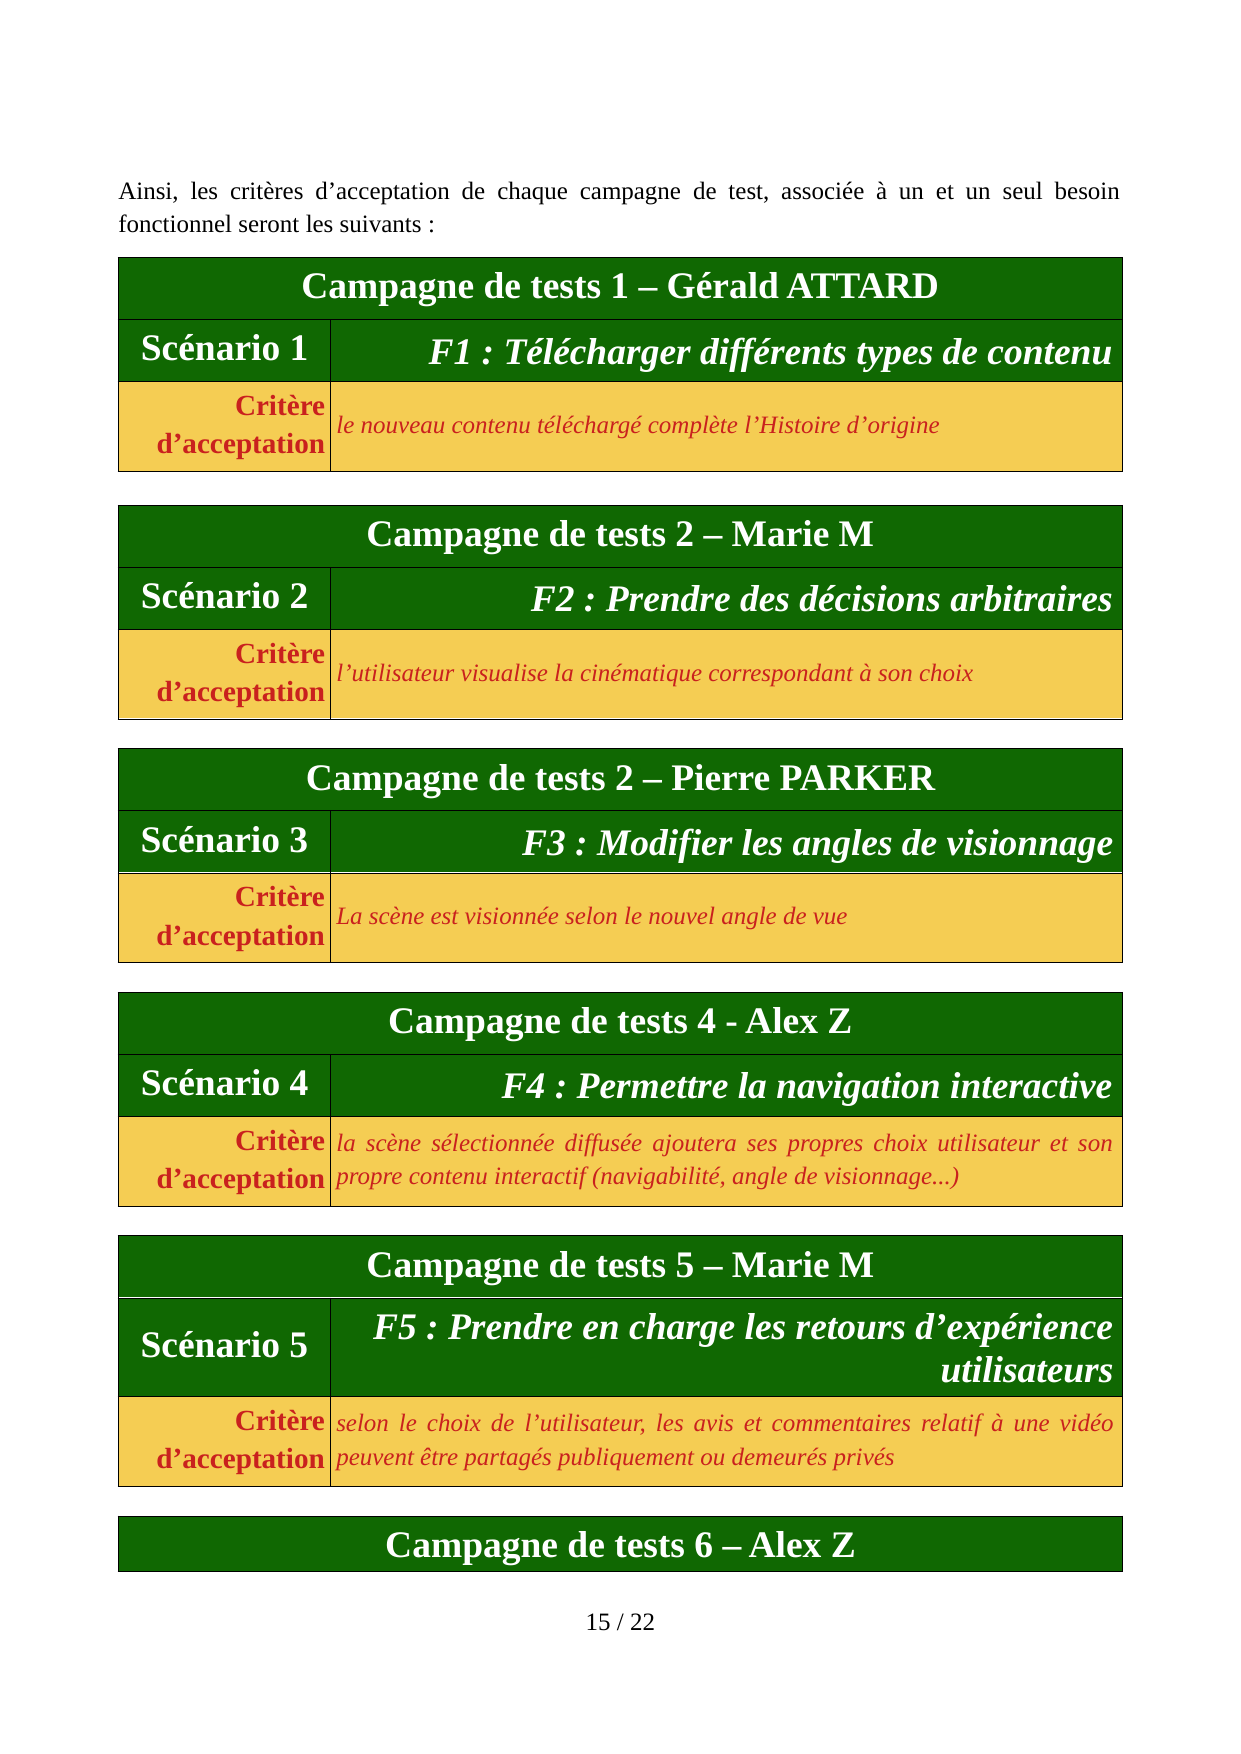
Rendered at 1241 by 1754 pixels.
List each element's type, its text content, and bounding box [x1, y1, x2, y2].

table_cell la scène sélectionnée diffusée ajoutera ses propres choix utilisateur et son propre contenu interactif (navigabilité, angle de visionnage...) [331, 1117, 1122, 1206]
text Ainsi, les critères d’acceptation de chaque campagne de test, associée à un et un seul besoin fonctionnel seront les suivants : [118, 176, 1122, 238]
table_cell Critère d’acceptation [119, 1117, 330, 1206]
table_header Campagne de tests 6 – Alex Z [119, 1517, 1122, 1571]
table_cell Scénario 4 [119, 1055, 330, 1116]
table_header Campagne de tests 5 – Marie M [119, 1236, 1122, 1297]
table_cell F5 : Prendre en charge les retours d’expérience utilisateurs [331, 1299, 1122, 1396]
table_header Campagne de tests 2 – Pierre PARKER [119, 749, 1122, 810]
table_header Campagne de tests 2 – Marie M [119, 506, 1122, 567]
table_cell Critère d’acceptation [119, 1397, 330, 1486]
table_cell F2 : Prendre des décisions arbitraires [331, 568, 1122, 629]
table_cell La scène est visionnée selon le nouvel angle de vue [331, 874, 1122, 962]
table_cell Scénario 2 [119, 568, 330, 629]
table_cell selon le choix de l’utilisateur, les avis et commentaires relatif à une vidéo peuvent être partagés publiquement ou demeurés privés [331, 1397, 1122, 1486]
table_cell F3 : Modifier les angles de visionnage [331, 811, 1122, 872]
table_header Campagne de tests 1 – Gérald ATTARD [119, 258, 1122, 319]
table_cell le nouveau contenu téléchargé complète l’Histoire d’origine [331, 382, 1122, 471]
table_cell Scénario 5 [119, 1299, 330, 1396]
table_header Campagne de tests 4 - Alex Z [119, 993, 1122, 1054]
table_cell Critère d’acceptation [119, 630, 330, 718]
table_cell Critère d’acceptation [119, 382, 330, 471]
table_cell Scénario 3 [119, 811, 330, 872]
table_cell F4 : Permettre la navigation interactive [331, 1055, 1122, 1116]
table_cell Scénario 1 [119, 320, 330, 381]
table_cell F1 : Télécharger différents types de contenu [331, 320, 1122, 381]
table_cell l’utilisateur visualise la cinématique correspondant à son choix [331, 630, 1122, 718]
table_cell Critère d’acceptation [119, 874, 330, 962]
